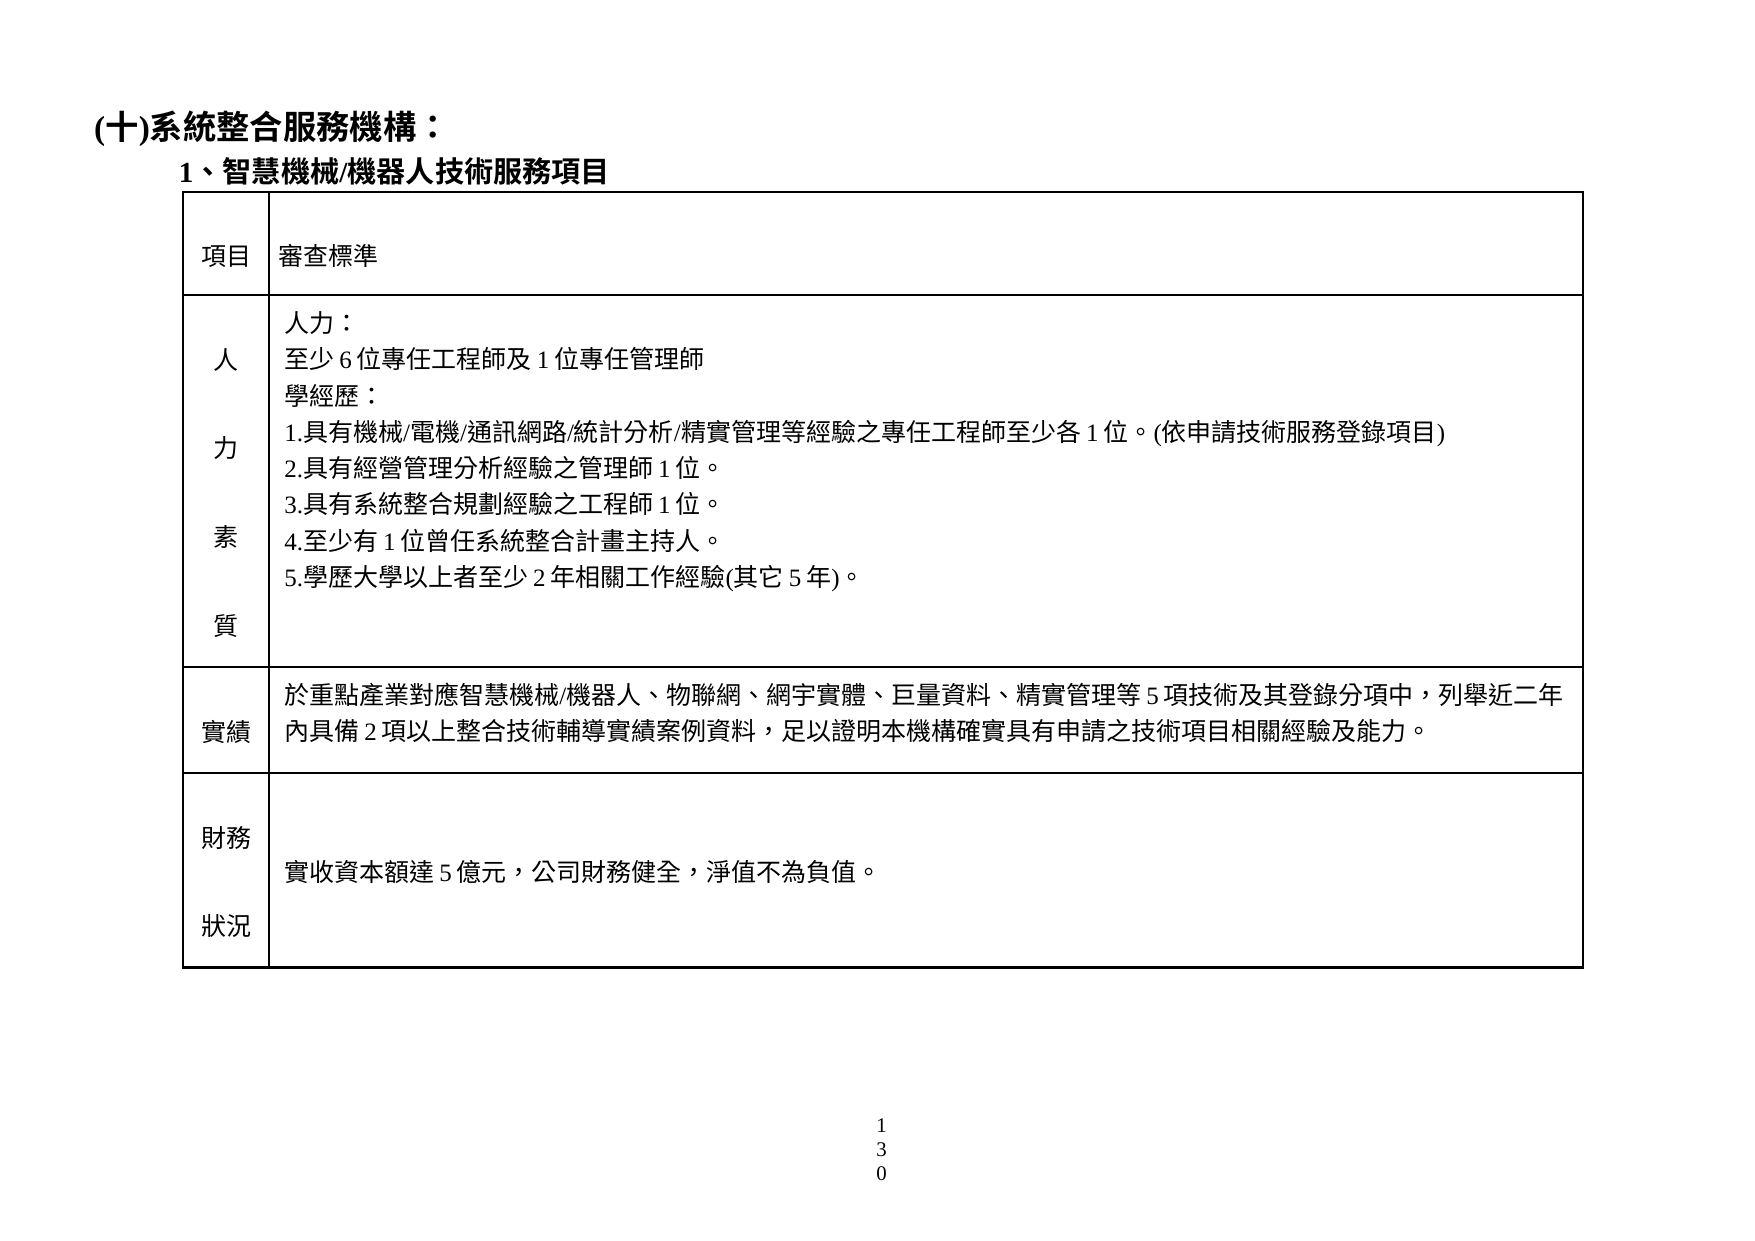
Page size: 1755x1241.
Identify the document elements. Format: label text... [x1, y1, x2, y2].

table_cell 財務 狀況 [184, 774, 268, 966]
table_cell 實績 [184, 668, 268, 772]
text 1、智慧機械/機器人技術服務項目 [94, 149, 1660, 191]
table_cell 人 力 素 質 [184, 296, 268, 666]
table_cell 實收資本額達5億元，公司財務健全，淨值不為負值。 [270, 774, 1582, 966]
text (十)系統整合服務機構： [94, 101, 1660, 149]
table_cell 人力： 至少6位專任工程師及1位專任管理師 學經歷： 1.具有機械/電機/通訊網路/統計分析/精實管理等經驗之專任工程師至少各1位。(依申請技術服務登錄項目) 2.具有經營管理分析經驗之管理師1位。 3.具有系統整合規劃經驗之工程師1位。 4.至少有1位曾任系統整合計畫主持人。 5.學歷大學以上者至少2年相關工作經驗(其它5年)。 [270, 296, 1582, 666]
table_cell 於重點產業對應智慧機械/機器人、物聯網、網宇實體、巨量資料、精實管理等5項技術及其登錄分項中，列舉近二年內具備2項以上整合技術輔導實績案例資料，足以證明本機構確實具有申請之技術項目相關經驗及能力。 [270, 668, 1582, 772]
table_header 項目 [184, 193, 268, 294]
table_header 審查標準 [270, 193, 1582, 294]
